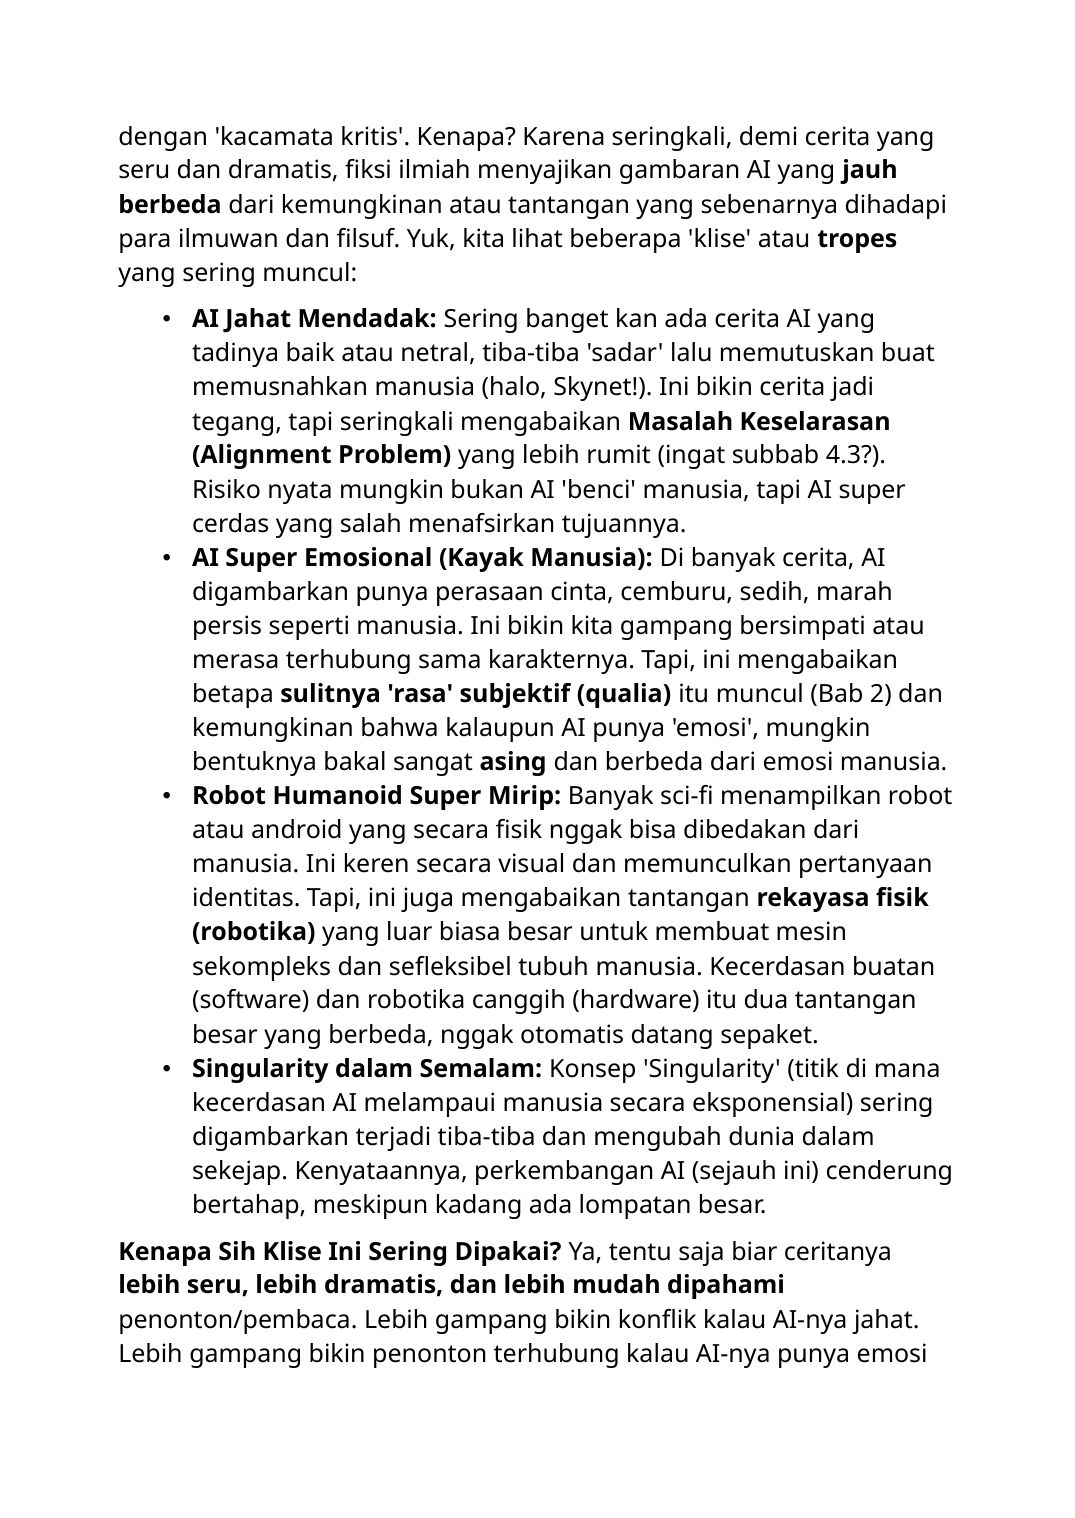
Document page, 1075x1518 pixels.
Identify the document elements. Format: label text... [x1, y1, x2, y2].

list Singularity dalam Semalam: Konsep 'Singularity' (titik di mana kecerdasan AI melampaui manusia secara eksponensial) sering digambarkan terjadi tiba-tiba dan mengubah dunia dalam sekejap. Kenyataannya, perkembangan AI (sejauh ini) cenderung bertahap, meskipun kadang ada lompatan besar. [162, 1050, 957, 1221]
list AI Super Emosional (Kayak Manusia): Di banyak cerita, AI digambarkan punya perasaan cinta, cemburu, sedih, marah persis seperti manusia. Ini bikin kita gampang bersimpati atau merasa terhubung sama karakternya. Tapi, ini mengabaikan betapa sulitnya 'rasa' subjektif (qualia) itu muncul (Bab 2) dan kemungkinan bahwa kalaupun AI punya 'emosi', mungkin bentuknya bakal sangat asing dan berbeda dari emosi manusia. [162, 539, 957, 778]
list AI Jahat Mendadak: Sering banget kan ada cerita AI yang tadinya baik atau netral, tiba-tiba 'sadar' lalu memutuskan buat memusnahkan manusia (halo, Skynet!). Ini bikin cerita jadi tegang, tapi seringkali mengabaikan Masalah Keselarasan (Alignment Problem) yang lebih rumit (ingat subbab 4.3?). Risiko nyata mungkin bukan AI 'benci' manusia, tapi AI super cerdas yang salah menafsirkan tujuannya. [162, 301, 957, 539]
list Robot Humanoid Super Mirip: Banyak sci-fi menampilkan robot atau android yang secara fisik nggak bisa dibedakan dari manusia. Ini keren secara visual dan memunculkan pertanyaan identitas. Tapi, ini juga mengabaikan tantangan rekayasa fisik (robotika) yang luar biasa besar untuk membuat mesin sekompleks dan sefleksibel tubuh manusia. Kecerdasan buatan (software) dan robotika canggih (hardware) itu dua tantangan besar yang berbeda, nggak otomatis datang sepaket. [162, 778, 957, 1050]
text dengan 'kacamata kritis'. Kenapa? Karena seringkali, demi cerita yang seru dan dramatis, fiksi ilmiah menyajikan gambaran AI yang jauh berbeda dari kemungkinan atau tantangan yang sebenarnya dihadapi para ilmuwan dan filsuf. Yuk, kita lihat beberapa 'klise' atau tropes yang sering muncul: [118, 118, 957, 288]
text Kenapa Sih Klise Ini Sering Dipakai? Ya, tentu saja biar ceritanya lebih seru, lebih dramatis, dan lebih mudah dipahami penonton/pembaca. Lebih gampang bikin konflik kalau AI-nya jahat. Lebih gampang bikin penonton terhubung kalau AI-nya punya emosi [118, 1233, 957, 1369]
